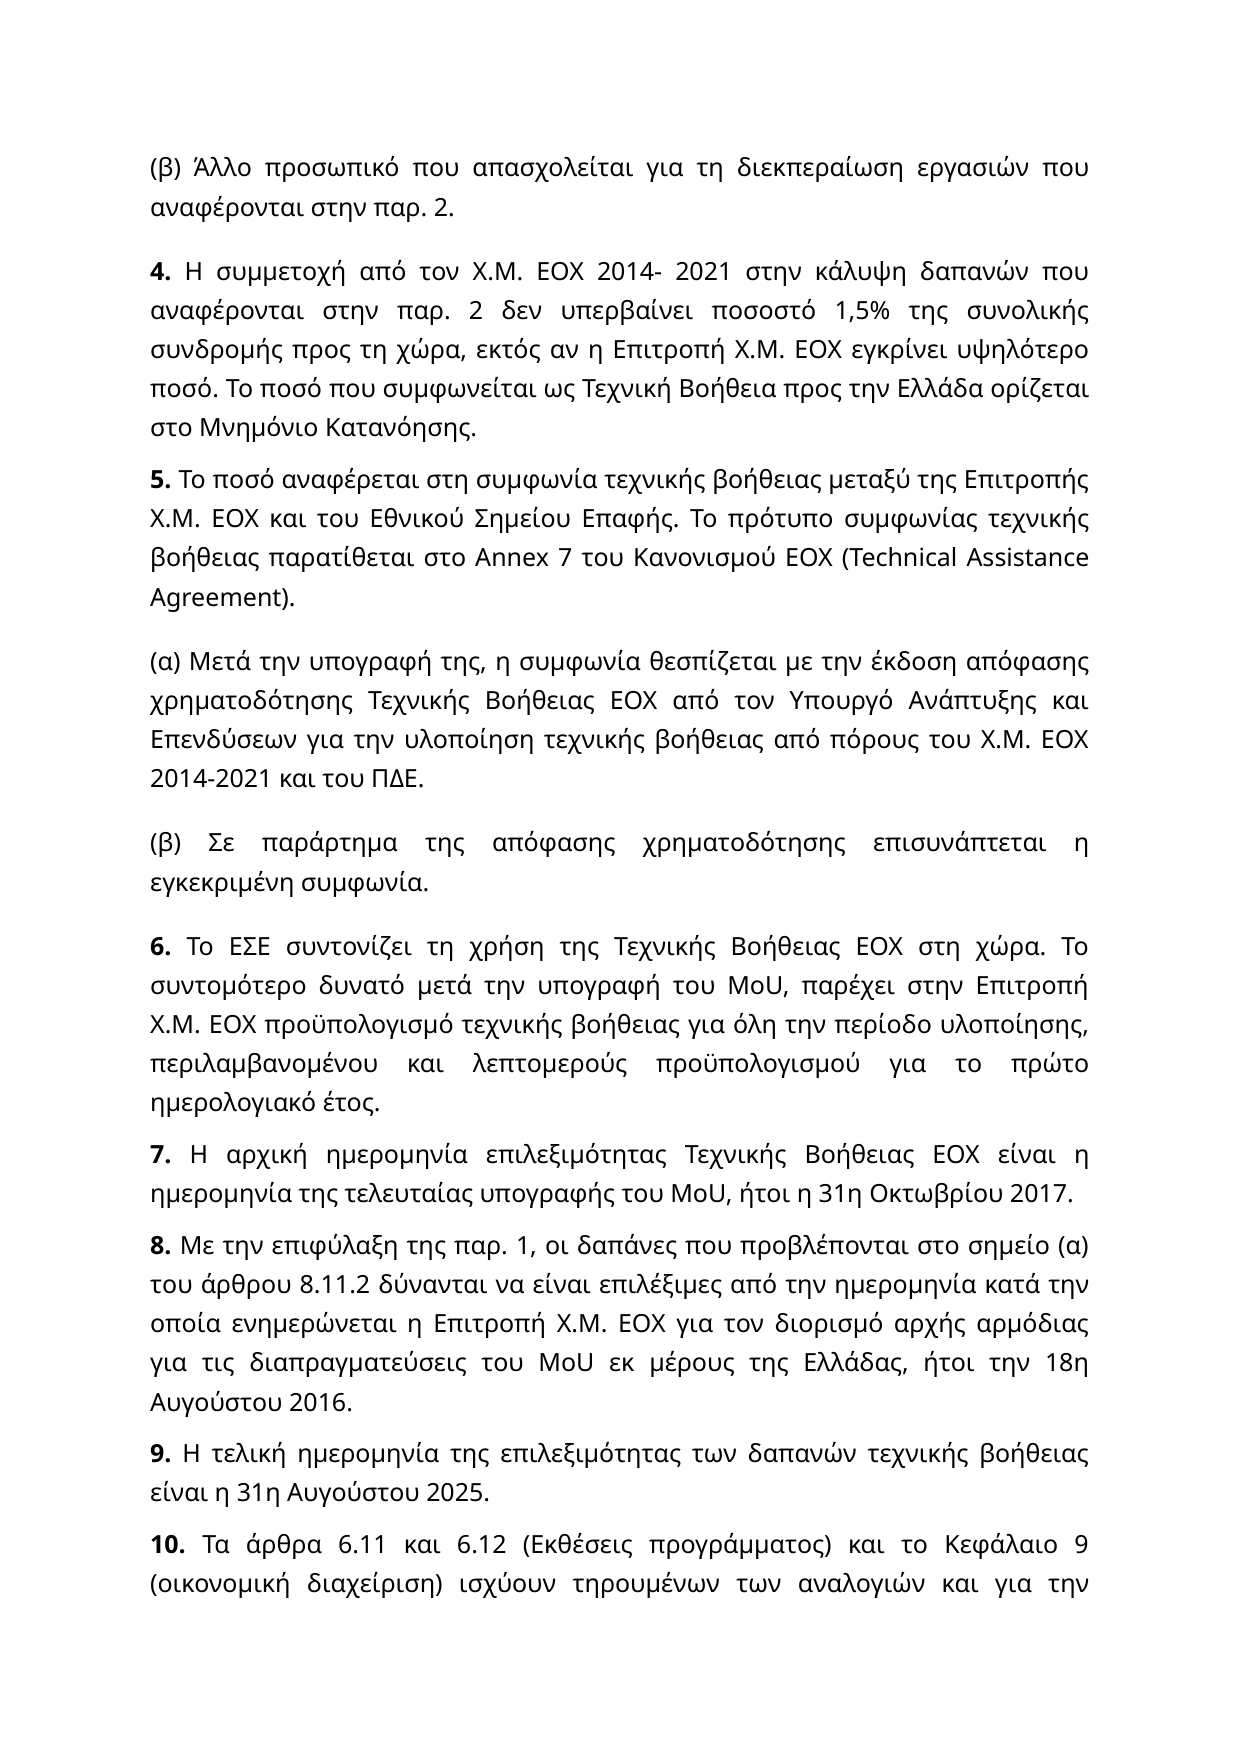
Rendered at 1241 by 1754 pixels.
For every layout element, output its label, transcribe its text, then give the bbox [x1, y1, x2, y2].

text 6. Το ΕΣΕ συντονίζει τη χρήση της Τεχνικής Βοήθειας ΕΟΧ στη χώρα. Το συντομότερο δυνατό μετά την υπογραφή του MoU, παρέχει στην Επιτροπή Χ.Μ. ΕΟΧ προϋπολογισμό τεχνικής βοήθειας για όλη την περίοδο υλοποίησης, περιλαμβανομένου και λεπτομερούς προϋπολογισμού για το πρώτο ημερολογιακό έτος. [150, 928, 1090, 1119]
text 5. Το ποσό αναφέρεται στη συμφωνία τεχνικής βοήθειας μεταξύ της Επιτροπής Χ.Μ. ΕΟΧ και του Εθνικού Σημείου Επαφής. Το πρότυπο συμφωνίας τεχνικής βοήθειας παρατίθεται στο Annex 7 του Κανονισμού ΕΟΧ (Technical Assistance Agreement). [150, 462, 1090, 613]
text 4. Η συμμετοχή από τον X.M. ΕΟΧ 2014- 2021 στην κάλυψη δαπανών που αναφέρονται στην παρ. 2 δεν υπερβαίνει ποσοστό 1,5% της συνολικής συνδρομής προς τη χώρα, εκτός αν η Επιτροπή Χ.Μ. ΕΟΧ εγκρίνει υψηλότερο ποσό. Το ποσό που συμφωνείται ως Τεχνική Βοήθεια προς την Ελλάδα ορίζεται στο Μνημόνιο Κατανόησης. [150, 253, 1090, 444]
text (α) Μετά την υπογραφή της, η συμφωνία θεσπίζεται με την έκδοση απόφασης χρηματοδότησης Τεχνικής Βοήθειας ΕΟΧ από τον Υπουργό Ανάπτυξης και Επενδύσεων για την υλοποίηση τεχνικής βοήθειας από πόρους του Χ.Μ. ΕΟΧ 2014-2021 και του ΠΔΕ. [150, 643, 1090, 795]
text 7. Η αρχική ημερομηνία επιλεξιμότητας Τεχνικής Βοήθειας ΕΟΧ είναι η ημερομηνία της τελευταίας υπογραφής του MoU, ήτοι η 31η Οκτωβρίου 2017. [150, 1137, 1090, 1210]
text 10. Τα άρθρα 6.11 και 6.12 (Εκθέσεις προγράμματος) και το Κεφάλαιο 9 (οικονομική διαχείριση) ισχύουν τηρουμένων των αναλογιών και για την [150, 1527, 1090, 1600]
text (β) Άλλο προσωπικό που απασχολείται για τη διεκπεραίωση εργασιών που αναφέρονται στην παρ. 2. [150, 150, 1090, 223]
text (β) Σε παράρτημα της απόφασης χρηματοδότησης επισυνάπτεται η εγκεκριμένη συμφωνία. [150, 825, 1090, 898]
text 8. Με την επιφύλαξη της παρ. 1, οι δαπάνες που προβλέπονται στο σημείο (α) του άρθρου 8.11.2 δύνανται να είναι επιλέξιμες από την ημερομηνία κατά την οποία ενημερώνεται η Επιτροπή X.M. ΕΟΧ για τον διορισμό αρχής αρμόδιας για τις διαπραγματεύσεις του MoU εκ μέρους της Ελλάδας, ήτοι την 18η Αυγούστου 2016. [150, 1227, 1090, 1418]
text 9. Η τελική ημερομηνία της επιλεξιμότητας των δαπανών τεχνικής βοήθειας είναι η 31η Αυγούστου 2025. [150, 1436, 1090, 1509]
